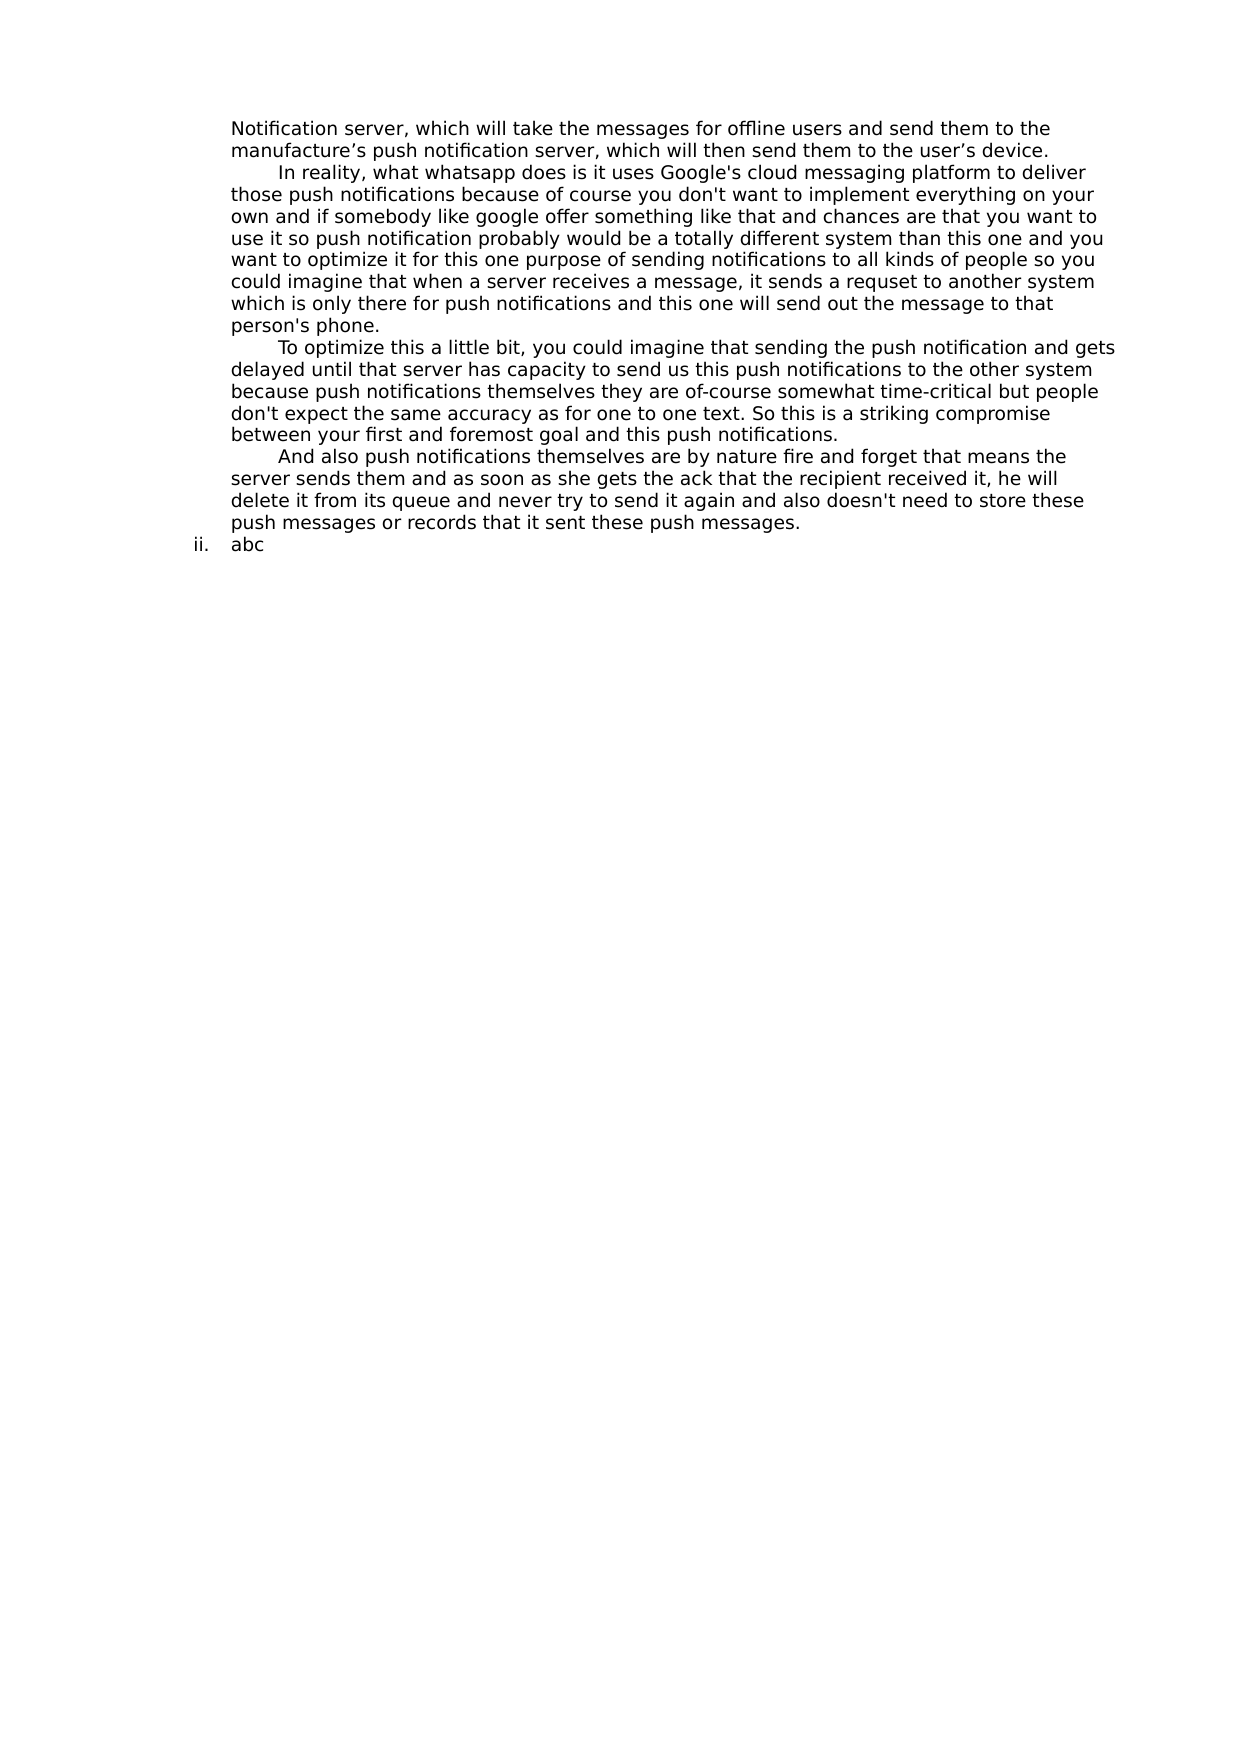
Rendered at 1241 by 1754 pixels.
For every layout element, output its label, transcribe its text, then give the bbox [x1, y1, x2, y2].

list abc [193, 534, 1122, 556]
list Notification server, which will take the messages for offline users and send them to the manufacture’s push notification server, which will then send them to the user’s device. [193, 118, 1122, 162]
list To optimize this a little bit, you could imagine that sending the push notification and gets delayed until that server has capacity to send us this push notifications to the other system because push notifications themselves they are of-course somewhat time-critical but people don't expect the same accuracy as for one to one text. So this is a striking compromise between your first and foremost goal and this push notifications. [193, 337, 1122, 446]
list And also push notifications themselves are by nature fire and forget that means the server sends them and as soon as she gets the ack that the recipient received it, he will delete it from its queue and never try to send it again and also doesn't need to store these push messages or records that it sent these push messages. [193, 446, 1122, 534]
list In reality, what whatsapp does is it uses Google's cloud messaging platform to deliver those push notifications because of course you don't want to implement everything on your own and if somebody like google offer something like that and chances are that you want to use it so push notification probably would be a totally different system than this one and you want to optimize it for this one purpose of sending notifications to all kinds of people so you could imagine that when a server receives a message, it sends a requset to another system which is only there for push notifications and this one will send out the message to that person's phone. [193, 162, 1122, 337]
